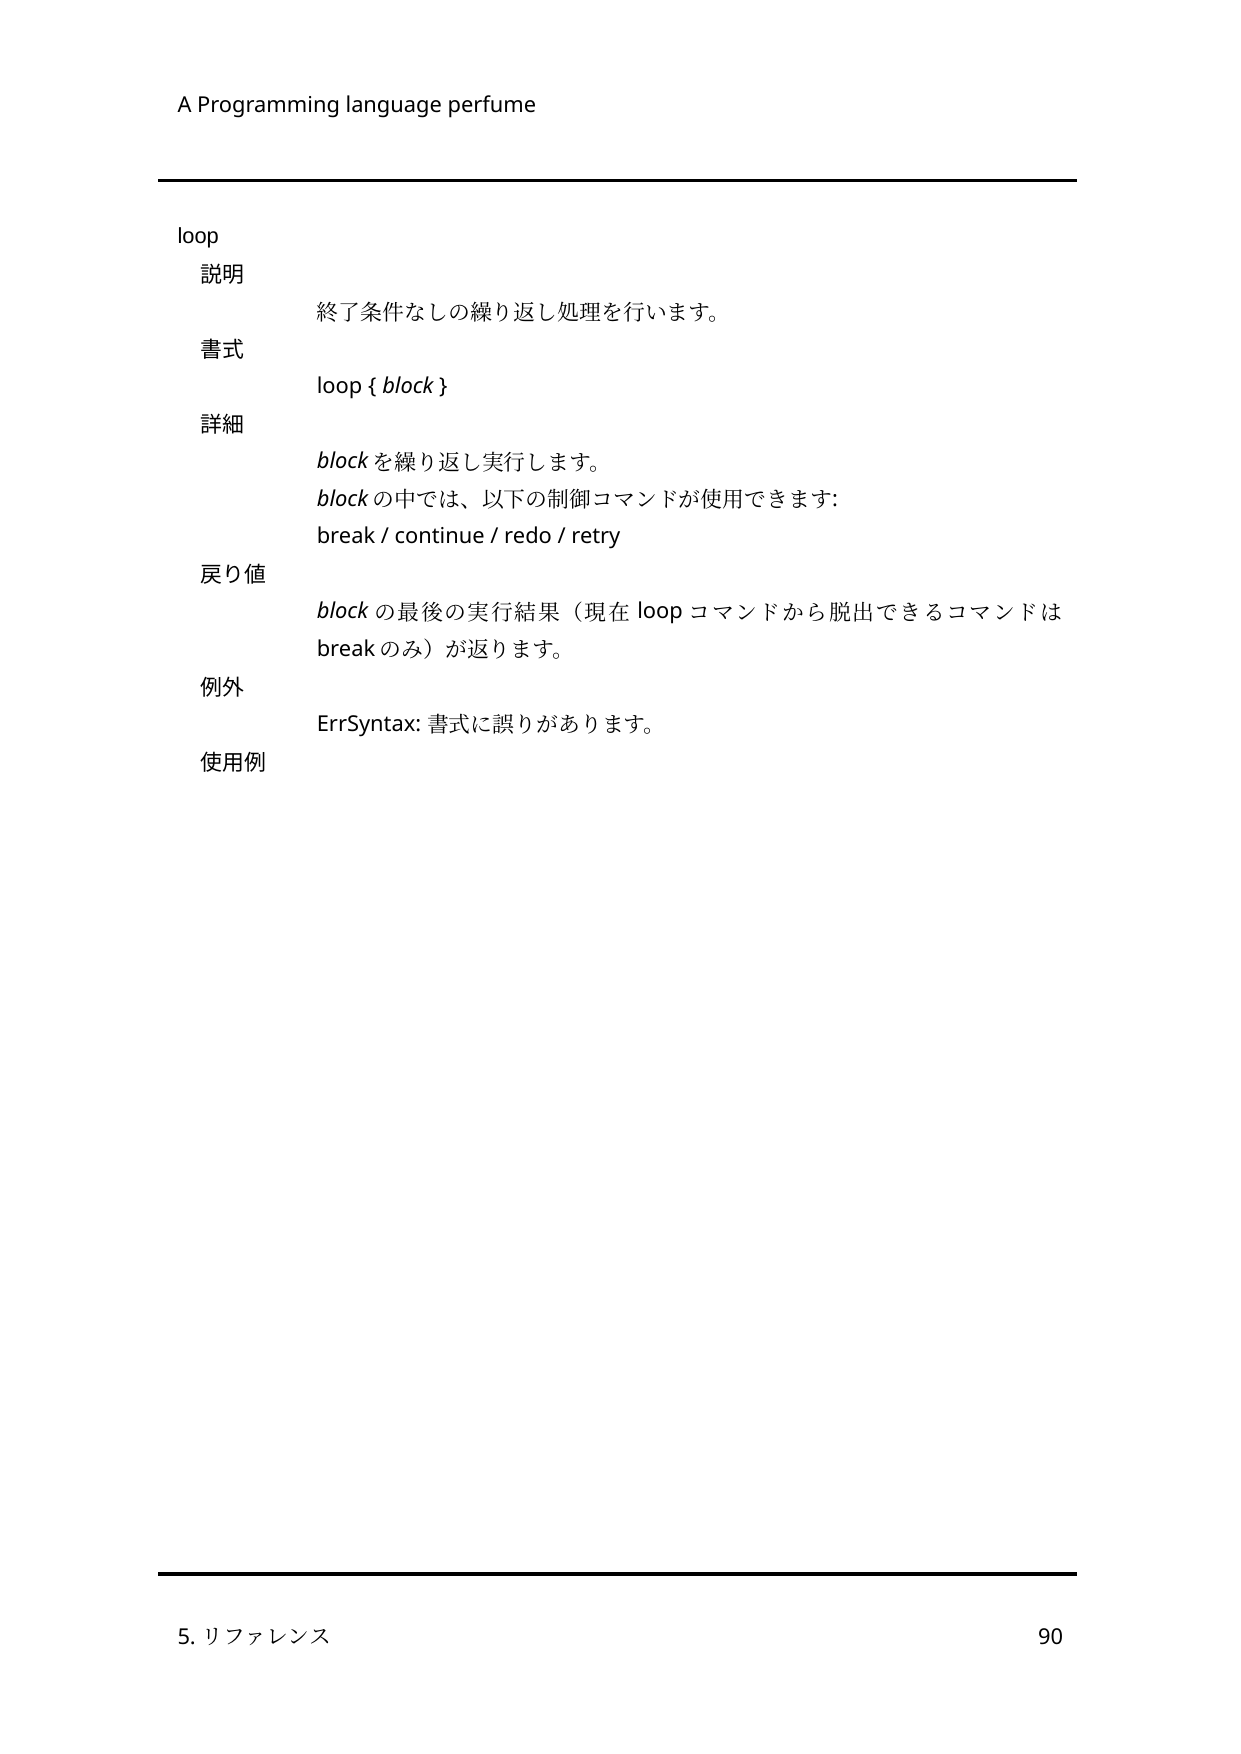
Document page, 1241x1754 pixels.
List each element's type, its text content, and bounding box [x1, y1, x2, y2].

table_header 説明 [200, 254, 317, 329]
table_cell 戻り値 [200, 554, 317, 667]
table_header 終了条件なしの繰り返し処理を行います。 [317, 254, 1063, 329]
table_cell blockを繰り返し実行します。 blockの中では、以下の制御コマンドが使用できます: break / continue / redo / retry [317, 404, 1063, 554]
table_cell [317, 742, 1063, 817]
table_cell blockの最後の実行結果（現在loopコマンドから脱出できるコマンドはbreakのみ）が返ります。 [317, 554, 1063, 667]
table_cell 使用例 [200, 742, 317, 817]
table_cell 書式 [200, 329, 317, 404]
table_cell 例外 [200, 667, 317, 742]
table_cell ErrSyntax: 書式に誤りがあります。 [317, 667, 1063, 742]
table_cell loop { block } [317, 329, 1063, 404]
table_cell 詳細 [200, 404, 317, 554]
subtitle loop [177, 217, 1063, 254]
